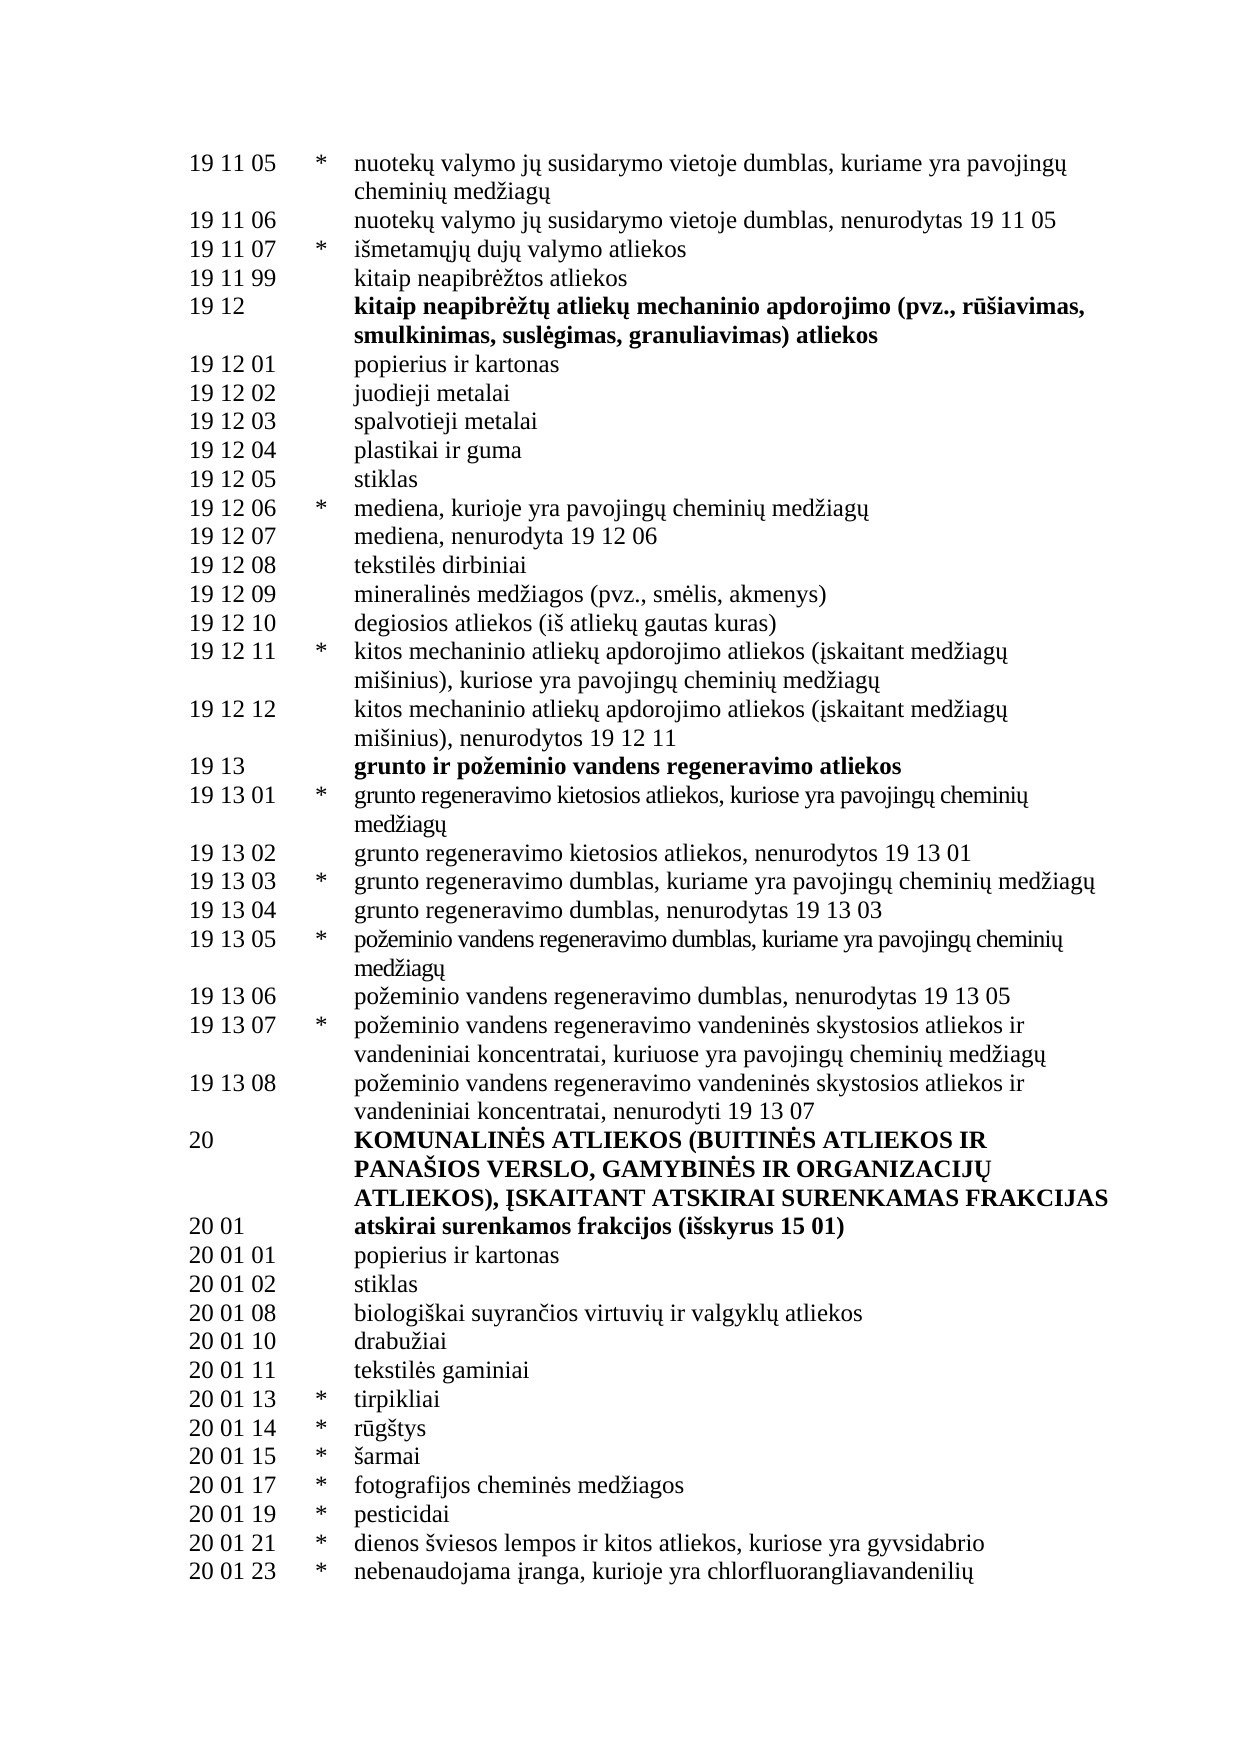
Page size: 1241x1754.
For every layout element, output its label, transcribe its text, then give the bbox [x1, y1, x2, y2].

table_cell mineralinės medžiagos (pvz., smėlis, akmenys) [343, 579, 1122, 608]
table_cell 19 12 03 [177, 406, 300, 435]
table_cell tekstilės gaminiai [343, 1355, 1122, 1384]
table_cell 20 01 08 [177, 1298, 300, 1326]
table_cell atskirai surenkamos frakcijos (išskyrus 15 01) [343, 1211, 1122, 1240]
table_cell 19 12 01 [177, 349, 300, 378]
table_cell * [300, 1528, 343, 1556]
table_cell požeminio vandens regeneravimo vandeninės skystosios atliekos ir vandeniniai koncentratai, nenurodyti 19 13 07 [343, 1068, 1122, 1125]
table_cell išmetamųjų dujų valymo atliekos [343, 234, 1122, 263]
table_cell 20 [177, 1125, 300, 1211]
table_cell juodieji metalai [343, 378, 1122, 406]
table_cell 19 11 99 [177, 263, 300, 291]
table_cell KOMUNALINĖS ATLIEKOS (BUITINĖS ATLIEKOS IR PANAŠIOS VERSLO, GAMYBINĖS IR ORGANIZACIJŲ ATLIEKOS), ĮSKAITANT ATSKIRAI SURENKAMAS FRAKCIJAS [343, 1125, 1122, 1211]
table_cell dienos šviesos lempos ir kitos atliekos, kuriose yra gyvsidabrio [343, 1528, 1122, 1556]
table_cell kitos mechaninio atliekų apdorojimo atliekos (įskaitant medžiagų mišinius), nenurodytos 19 12 11 [343, 694, 1122, 751]
table_cell * [300, 1470, 343, 1499]
table_cell nebenaudojama įranga, kurioje yra chlorfluorangliavandenilių [343, 1556, 1122, 1585]
table_cell drabužiai [343, 1326, 1122, 1355]
table_cell mediena, kurioje yra pavojingų cheminių medžiagų [343, 493, 1122, 521]
table_cell 19 11 06 [177, 205, 300, 234]
table_cell plastikai ir guma [343, 435, 1122, 464]
table_cell * [300, 148, 343, 205]
table_cell 19 12 11 [177, 636, 300, 694]
table_cell [300, 1125, 343, 1211]
table_cell požeminio vandens regeneravimo dumblas, kuriame yra pavojingų cheminių medžiagų [343, 924, 1122, 981]
table_cell 19 13 01 [177, 780, 300, 838]
table_cell 19 12 10 [177, 608, 300, 636]
table_cell grunto regeneravimo dumblas, kuriame yra pavojingų cheminių medžiagų [343, 866, 1122, 895]
table_cell [300, 1211, 343, 1240]
table_cell 19 11 05 [177, 148, 300, 205]
table_cell * [300, 1499, 343, 1528]
table_cell * [300, 780, 343, 838]
table_cell požeminio vandens regeneravimo vandeninės skystosios atliekos ir vandeniniai koncentratai, kuriuose yra pavojingų cheminių medžiagų [343, 1010, 1122, 1068]
table_cell tirpikliai [343, 1384, 1122, 1413]
table_cell [300, 263, 343, 291]
table_cell [300, 464, 343, 493]
table_cell [300, 751, 343, 780]
table_cell [300, 521, 343, 550]
table_cell šarmai [343, 1441, 1122, 1470]
table_cell [300, 1068, 343, 1125]
table_cell mediena, nenurodyta 19 12 06 [343, 521, 1122, 550]
table_cell 19 13 04 [177, 895, 300, 924]
table_cell 20 01 01 [177, 1240, 300, 1269]
table_cell biologiškai suyrančios virtuvių ir valgyklų atliekos [343, 1298, 1122, 1326]
table_cell grunto regeneravimo dumblas, nenurodytas 19 13 03 [343, 895, 1122, 924]
table_cell [300, 435, 343, 464]
table_cell požeminio vandens regeneravimo dumblas, nenurodytas 19 13 05 [343, 981, 1122, 1010]
table_cell 19 12 09 [177, 579, 300, 608]
table_cell * [300, 636, 343, 694]
table_cell [300, 349, 343, 378]
table_cell * [300, 1010, 343, 1068]
table_cell 19 13 08 [177, 1068, 300, 1125]
table_cell 20 01 02 [177, 1269, 300, 1298]
table_cell [300, 205, 343, 234]
table_cell [300, 895, 343, 924]
table_cell fotografijos cheminės medžiagos [343, 1470, 1122, 1499]
table_cell 20 01 [177, 1211, 300, 1240]
table_cell nuotekų valymo jų susidarymo vietoje dumblas, nenurodytas 19 11 05 [343, 205, 1122, 234]
table_cell grunto regeneravimo kietosios atliekos, kuriose yra pavojingų cheminių medžiagų [343, 780, 1122, 838]
table_cell 19 12 07 [177, 521, 300, 550]
table_cell 20 01 23 [177, 1556, 300, 1585]
table_cell kitaip neapibrėžtos atliekos [343, 263, 1122, 291]
table_cell [300, 406, 343, 435]
table_cell [300, 1298, 343, 1326]
table_cell 19 11 07 [177, 234, 300, 263]
table_cell 19 12 04 [177, 435, 300, 464]
table_cell 20 01 19 [177, 1499, 300, 1528]
table_cell tekstilės dirbiniai [343, 550, 1122, 579]
table_cell 19 13 [177, 751, 300, 780]
table_cell [300, 291, 343, 349]
table_cell 19 12 [177, 291, 300, 349]
table_cell 19 13 06 [177, 981, 300, 1010]
table_cell degiosios atliekos (iš atliekų gautas kuras) [343, 608, 1122, 636]
table_cell rūgštys [343, 1413, 1122, 1441]
table_cell popierius ir kartonas [343, 349, 1122, 378]
table_cell kitos mechaninio atliekų apdorojimo atliekos (įskaitant medžiagų mišinius), kuriose yra pavojingų cheminių medžiagų [343, 636, 1122, 694]
table_cell [300, 378, 343, 406]
table_cell 20 01 13 [177, 1384, 300, 1413]
table_cell [300, 550, 343, 579]
table_cell 20 01 10 [177, 1326, 300, 1355]
table_cell 19 13 05 [177, 924, 300, 981]
table_cell [300, 1269, 343, 1298]
table_cell * [300, 1556, 343, 1585]
table_cell * [300, 1413, 343, 1441]
table_cell 20 01 21 [177, 1528, 300, 1556]
table_cell [300, 608, 343, 636]
table_cell stiklas [343, 464, 1122, 493]
table_cell 19 13 03 [177, 866, 300, 895]
table_cell [300, 981, 343, 1010]
table_cell * [300, 1384, 343, 1413]
table_cell 19 12 06 [177, 493, 300, 521]
table_cell 20 01 15 [177, 1441, 300, 1470]
table_cell * [300, 1441, 343, 1470]
table_cell 19 13 02 [177, 838, 300, 866]
table_cell popierius ir kartonas [343, 1240, 1122, 1269]
table_cell * [300, 866, 343, 895]
table_cell stiklas [343, 1269, 1122, 1298]
table_cell [300, 1240, 343, 1269]
table_cell 20 01 14 [177, 1413, 300, 1441]
table_cell [300, 579, 343, 608]
table_cell [300, 1355, 343, 1384]
table_cell 20 01 17 [177, 1470, 300, 1499]
table_cell spalvotieji metalai [343, 406, 1122, 435]
table_cell 19 12 12 [177, 694, 300, 751]
table_cell pesticidai [343, 1499, 1122, 1528]
table_cell * [300, 924, 343, 981]
table_cell [300, 838, 343, 866]
table_cell * [300, 493, 343, 521]
table_cell 19 12 02 [177, 378, 300, 406]
table_cell nuotekų valymo jų susidarymo vietoje dumblas, kuriame yra pavojingų cheminių medžiagų [343, 148, 1122, 205]
table_cell * [300, 234, 343, 263]
table_cell [300, 694, 343, 751]
table_cell kitaip neapibrėžtų atliekų mechaninio apdorojimo (pvz., rūšiavimas, smulkinimas, suslėgimas, granuliavimas) atliekos [343, 291, 1122, 349]
table_cell grunto ir požeminio vandens regeneravimo atliekos [343, 751, 1122, 780]
table_cell 20 01 11 [177, 1355, 300, 1384]
table_cell 19 12 05 [177, 464, 300, 493]
table_cell 19 12 08 [177, 550, 300, 579]
table_cell [300, 1326, 343, 1355]
table_cell 19 13 07 [177, 1010, 300, 1068]
table_cell grunto regeneravimo kietosios atliekos, nenurodytos 19 13 01 [343, 838, 1122, 866]
